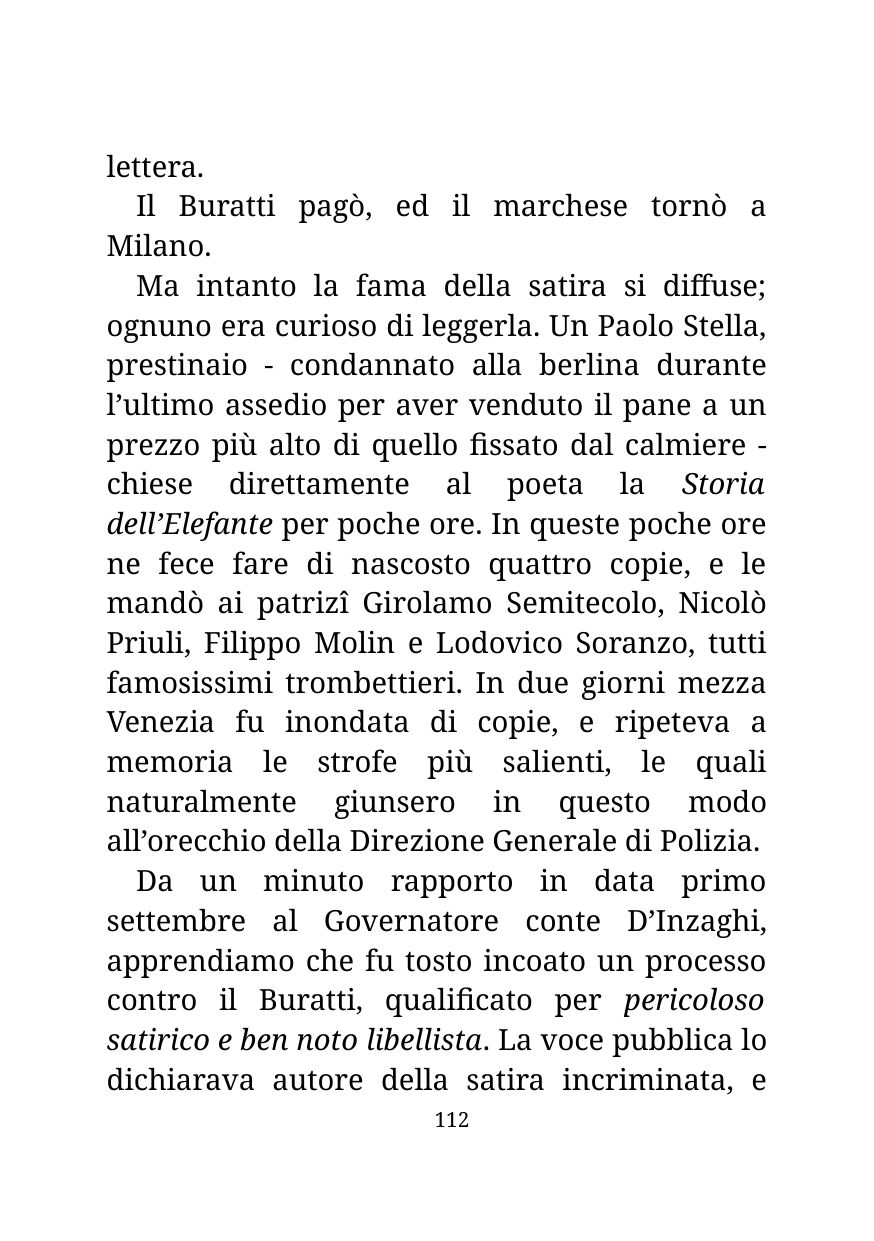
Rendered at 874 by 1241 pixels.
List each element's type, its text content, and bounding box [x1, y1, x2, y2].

text Ma intanto la fama della satira si diffuse; ognuno era curioso di leggerla. Un Paolo Stella, prestinaio - condannato alla berlina durante l’ultimo assedio per aver venduto il pane a un prezzo più alto di quello fissato dal calmiere - chiese direttamente al poeta la Storia dell’Elefante per poche ore. In queste poche ore ne fece fare di nascosto quattro copie, e le mandò ai patrizî Girolamo Semitecolo, Nicolò Priuli, Filippo Molin e Lodovico Soranzo, tutti famosissimi trombettieri. In due giorni mezza Venezia fu inondata di copie, e ripeteva a memoria le strofe più salienti, le quali naturalmente giunsero in questo modo all’orecchio della Direzione Generale di Polizia. [106, 265, 768, 860]
text Il Buratti pagò, ed il marchese tornò a Milano. [106, 186, 768, 265]
text Da un minuto rapporto in data primo settembre al Governatore conte D’Inzaghi, apprendiamo che fu tosto incoato un processo contro il Buratti, qualificato per pericoloso satirico e ben noto libellista. La voce pubblica lo dichiarava autore della satira incriminata, e [106, 860, 768, 1098]
text lettera. [106, 146, 768, 186]
